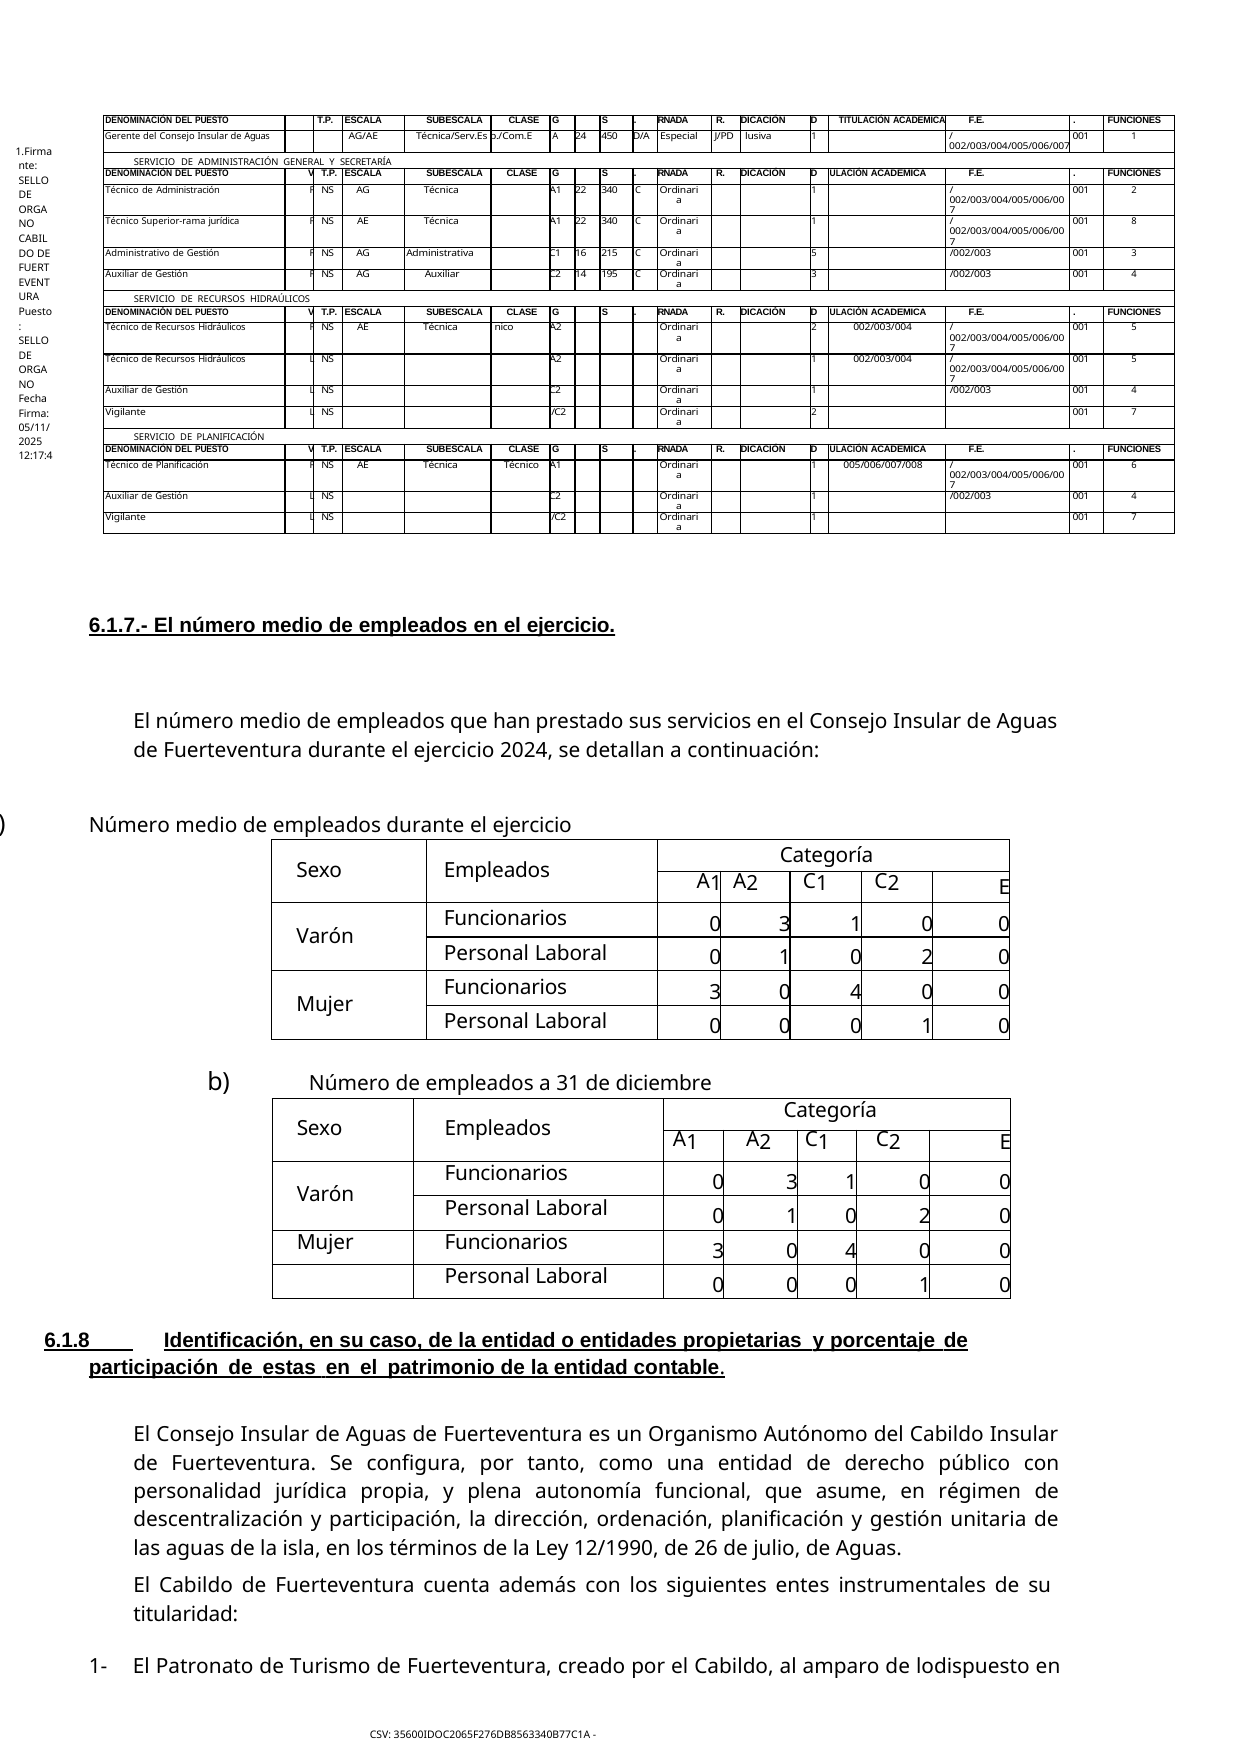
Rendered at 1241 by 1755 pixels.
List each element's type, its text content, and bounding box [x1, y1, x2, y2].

table_cell 2 [811, 407, 828, 427]
table_cell D [811, 445, 828, 459]
table_cell Personal Laboral [427, 1006, 657, 1039]
table_cell 0 [791, 938, 861, 970]
table_header R. [712, 116, 740, 130]
table_cell 0 [724, 1265, 797, 1298]
table_cell 001 [1070, 513, 1103, 533]
table_cell 4 [791, 971, 861, 1005]
table_cell 195 [601, 270, 632, 290]
table_cell C1 [791, 872, 861, 902]
table_cell A2 [724, 1131, 797, 1161]
table_cell 0 [930, 1265, 1010, 1298]
table_header D [811, 116, 828, 130]
list Número medio de empleados durante el ejercicio [0, 805, 1182, 839]
table_cell 001 [1070, 216, 1103, 247]
table_cell 0 [658, 938, 720, 970]
table_cell 0 [791, 1006, 861, 1039]
table_cell A1 [664, 1131, 723, 1161]
table_cell F.E. [946, 307, 1069, 322]
table_cell [741, 355, 810, 384]
table_cell 0 [798, 1265, 856, 1298]
table_cell 7 [1104, 407, 1174, 427]
table_cell NS [314, 355, 342, 384]
table_cell DICACIÓN [741, 445, 810, 459]
table_cell [576, 355, 599, 384]
table_cell [405, 407, 490, 427]
table_cell [634, 386, 657, 406]
table_cell C2 [862, 872, 932, 902]
table_cell [829, 131, 945, 152]
table_cell F [286, 270, 313, 290]
table_cell Varón [273, 1162, 413, 1229]
table_header CLASE [492, 116, 549, 130]
table_cell 1 [721, 938, 789, 970]
table_cell [492, 248, 549, 268]
table_cell 0 [724, 1231, 797, 1264]
table_cell 8 [1104, 216, 1174, 247]
table_cell [492, 185, 549, 215]
table_cell R. [712, 169, 740, 184]
table_cell Técnico Superior-rama jurídica [104, 216, 284, 247]
table_cell C2 [551, 386, 574, 406]
table_cell 2 [857, 1196, 929, 1229]
table_cell 24 [576, 131, 599, 152]
table_cell AE [343, 216, 404, 247]
table_cell [343, 492, 404, 511]
table_cell 1 [811, 185, 828, 215]
table_cell T.P. [314, 445, 342, 459]
table_cell [741, 513, 810, 533]
table_cell [829, 270, 945, 290]
table_header Categoría [664, 1099, 1010, 1129]
table_cell [601, 492, 632, 511]
table_cell 0 [930, 1162, 1010, 1195]
table_cell [405, 513, 490, 533]
subtitle 6.1.7.- El número medio de empleados en el ejercicio. [89, 613, 1182, 637]
table_cell 22 [576, 216, 599, 247]
table_cell [273, 1265, 413, 1298]
table_cell [712, 513, 740, 533]
table_header RNADA [658, 116, 711, 130]
table_cell SERVICIO DE RECURSOS HIDRAÚLICOS [104, 291, 1174, 306]
table_cell S [601, 307, 632, 322]
table_header F.E. [946, 116, 1069, 130]
table_header Sexo [273, 1099, 413, 1161]
table_cell L [286, 492, 313, 511]
table_cell [741, 386, 810, 406]
table_header Sexo [272, 840, 426, 902]
table_cell C2 [551, 270, 574, 290]
table_cell 1 [798, 1162, 856, 1195]
table_cell CLASE [492, 445, 549, 459]
table_cell NS [314, 185, 342, 215]
table_cell Técnica [405, 216, 490, 247]
table_cell G [551, 169, 574, 184]
table_cell Técnico de Recursos Hidráulicos [104, 323, 284, 353]
table_cell 001 [1070, 185, 1103, 215]
table_cell 1 [811, 492, 828, 511]
table_header [576, 116, 599, 130]
table_cell CLASE [492, 169, 549, 184]
table_cell [601, 461, 632, 491]
table_cell /002/003/004/005/006/007 [946, 185, 1069, 215]
table_cell S [601, 169, 632, 184]
table_cell DENOMINACIÓN DEL PUESTO [104, 445, 284, 459]
table_cell F [286, 185, 313, 215]
table_cell Auxiliar [405, 270, 490, 290]
table_cell 5 [1104, 323, 1174, 353]
table_cell Técnica/Serv.Es [405, 131, 490, 152]
table_cell Ordinaria [658, 216, 711, 247]
table_cell D [811, 307, 828, 322]
table_cell 3 [721, 903, 789, 936]
table_cell AG/AE [343, 131, 404, 152]
table_cell Técnico de Planificación [104, 461, 284, 491]
table_header [286, 116, 313, 130]
table_cell DENOMINACIÓN DEL PUESTO [104, 307, 284, 322]
table_header ESCALA [343, 116, 404, 130]
table_cell 001 [1070, 492, 1103, 511]
table_cell C [634, 185, 657, 215]
table_cell /002/003/004/005/006/007 [946, 461, 1069, 491]
table_cell Ordinaria [658, 270, 711, 290]
table_cell [405, 386, 490, 406]
table_cell [634, 461, 657, 491]
table_cell 1 [811, 386, 828, 406]
table_cell 4 [1104, 386, 1174, 406]
table_cell FUNCIONES [1104, 169, 1174, 184]
table_cell [712, 270, 740, 290]
table_cell Auxiliar de Gestión [104, 386, 284, 406]
table_cell 215 [601, 248, 632, 268]
table_cell [576, 445, 599, 459]
table_cell [492, 270, 549, 290]
table_cell Ordinaria [658, 185, 711, 215]
table_cell 4 [798, 1231, 856, 1264]
table_header SUBESCALA [405, 116, 490, 130]
table_cell SERVICIO DE ADMINISTRACIÓN GENERAL Y SECRETARÍA [104, 153, 1174, 168]
table_header DICACIÓN [741, 116, 810, 130]
table_cell /002/003 [946, 270, 1069, 290]
table_cell 7 [1104, 513, 1174, 533]
table_cell 0 [862, 903, 932, 936]
table_cell [601, 407, 632, 427]
table_cell [576, 169, 599, 184]
table_cell 0 [933, 1006, 1009, 1039]
table_cell FUNCIONES [1104, 307, 1174, 322]
table_cell FUNCIONES [1104, 445, 1174, 459]
table_cell 3 [1104, 248, 1174, 268]
table_cell [576, 492, 599, 511]
table_cell Funcionarios [427, 903, 657, 936]
table_cell NS [314, 216, 342, 247]
table_cell /002/003/004/005/006/007 [946, 323, 1069, 353]
table_cell Técnica [405, 461, 490, 491]
table_header G [551, 116, 574, 130]
table_cell RNADA [658, 307, 711, 322]
table_cell G [551, 445, 574, 459]
table_cell nico [492, 323, 549, 353]
table_cell [634, 355, 657, 384]
table_cell C [634, 216, 657, 247]
table_cell R. [712, 307, 740, 322]
table_header Categoría [658, 840, 1009, 871]
table_cell NS [314, 323, 342, 353]
table_cell F [286, 461, 313, 491]
table_cell [741, 248, 810, 268]
table_cell C1 [798, 1131, 856, 1161]
table_cell CLASE [492, 307, 549, 322]
table_cell [576, 307, 599, 322]
table_cell [829, 492, 945, 511]
table_cell [741, 270, 810, 290]
table_cell F [286, 248, 313, 268]
table_cell 001 [1070, 386, 1103, 406]
table_cell A2 [551, 323, 574, 353]
table_cell 001 [1070, 248, 1103, 268]
table_cell C2 [551, 492, 574, 511]
table_cell 4 [1104, 270, 1174, 290]
table_cell 005/006/007/008 [829, 461, 945, 491]
table_cell AG [343, 270, 404, 290]
table_cell 5 [1104, 355, 1174, 384]
table_cell 450 [601, 131, 632, 152]
table_cell NS [314, 270, 342, 290]
table_header Empleados [427, 840, 657, 902]
table_cell [343, 407, 404, 427]
table_cell Especial [658, 131, 711, 152]
table_cell 001 [1070, 323, 1103, 353]
table_cell [741, 461, 810, 491]
table_cell [712, 386, 740, 406]
text El Cabildo de Fuerteventura cuenta además con los siguientes entes instrumentales de su titularidad: [133, 1570, 1053, 1627]
table_cell 0 [664, 1196, 723, 1229]
list Identificación, en su caso, de la entidad o entidades propietarias y porcentaje de participación de estas en el patrimonio de la entidad contable. [44, 1328, 1000, 1381]
table_cell Ordinaria [658, 492, 711, 511]
table_cell [829, 407, 945, 427]
table_cell ULACIÓN ACADEMICA [829, 307, 945, 322]
table_cell ESCALA [343, 169, 404, 184]
table_cell T.P. [314, 169, 342, 184]
table_cell DICACIÓN [741, 307, 810, 322]
table_cell C [634, 270, 657, 290]
table_cell [712, 407, 740, 427]
table_cell [576, 513, 599, 533]
table_cell [576, 407, 599, 427]
table_cell 1 [811, 513, 828, 533]
table_cell Ordinaria [658, 461, 711, 491]
table_cell F [286, 323, 313, 353]
table_cell 2 [811, 323, 828, 353]
table_cell 22 [576, 185, 599, 215]
table_cell 001 [1070, 270, 1103, 290]
table_cell p./Com.E [492, 131, 549, 152]
table_cell 1 [862, 1006, 932, 1039]
table_cell [741, 492, 810, 511]
table_cell S [601, 445, 632, 459]
table_cell /002/003 [946, 248, 1069, 268]
table_cell C [634, 248, 657, 268]
table_cell SERVICIO DE PLANIFICACIÓN [104, 429, 1174, 443]
table_cell [634, 513, 657, 533]
table_cell [741, 185, 810, 215]
table_cell 1 [811, 355, 828, 384]
table_cell A1 [658, 872, 720, 902]
table_cell [712, 248, 740, 268]
table_cell NS [314, 513, 342, 533]
table_cell Ordinaria [658, 355, 711, 384]
table_cell 340 [601, 185, 632, 215]
table_cell /002/003/004/005/006/007 [946, 216, 1069, 247]
table_cell [946, 407, 1069, 427]
table_cell 3 [811, 270, 828, 290]
table_cell AE [343, 323, 404, 353]
table_cell DICACIÓN [741, 169, 810, 184]
table_cell [405, 492, 490, 511]
table_cell J/PD [712, 131, 740, 152]
table_cell AG [343, 248, 404, 268]
table_cell Mujer [272, 971, 426, 1039]
table_cell Personal Laboral [427, 938, 657, 970]
table_cell [634, 323, 657, 353]
table_header S [601, 116, 632, 130]
table_cell 1 [791, 903, 861, 936]
table_cell . [1070, 169, 1103, 184]
table_cell D [811, 169, 828, 184]
table_cell 1 [811, 131, 828, 152]
table_cell 0 [930, 1231, 1010, 1264]
table_cell Auxiliar de Gestión [104, 492, 284, 511]
table_cell [492, 492, 549, 511]
table_cell 0 [933, 903, 1009, 936]
table_cell [712, 216, 740, 247]
table_cell Personal Laboral [414, 1265, 663, 1298]
table_cell [741, 407, 810, 427]
table_cell [829, 386, 945, 406]
table_cell [712, 492, 740, 511]
table_cell 0 [721, 971, 789, 1005]
table_cell Ordinaria [658, 323, 711, 353]
table_cell Administrativo de Gestión [104, 248, 284, 268]
table_cell SUBESCALA [405, 307, 490, 322]
table_cell 001 [1070, 407, 1103, 427]
table_cell 5 [811, 248, 828, 268]
table_cell Técnico de Recursos Hidráulicos [104, 355, 284, 384]
table_cell [712, 323, 740, 353]
table_cell ULACIÓN ACADEMICA [829, 445, 945, 459]
table_cell 0 [798, 1196, 856, 1229]
table_cell Técnica [405, 185, 490, 215]
table_cell . [1070, 307, 1103, 322]
table_cell 3 [724, 1162, 797, 1195]
table_cell 16 [576, 248, 599, 268]
table_cell NS [314, 407, 342, 427]
table_cell Mujer [273, 1231, 413, 1264]
table_cell [741, 323, 810, 353]
table_cell 2 [1104, 185, 1174, 215]
table_cell Vigilante [104, 407, 284, 427]
table_header DENOMINACIÓN DEL PUESTO [104, 116, 284, 130]
table_cell [576, 323, 599, 353]
table_cell [286, 131, 313, 152]
text 1.Firmante: SELLO DE ORGANO CABILDO DE FUERTEVENTURA Puesto: SELLO DE ORGANO [15, 144, 54, 391]
table_cell NS [314, 492, 342, 511]
table_cell D/A [634, 131, 657, 152]
table_cell [946, 513, 1069, 533]
table_cell F.E. [946, 445, 1069, 459]
table_cell L [286, 355, 313, 384]
table_cell 4 [1104, 492, 1174, 511]
table_cell 0 [933, 971, 1009, 1005]
table_cell 2 [862, 938, 932, 970]
table_cell L [286, 407, 313, 427]
table_cell A1 [551, 216, 574, 247]
table_header TITULACIÓN ACADEMICA [829, 116, 945, 130]
table_cell . [634, 307, 657, 322]
table_cell ESCALA [343, 445, 404, 459]
table_cell C2 [857, 1131, 929, 1161]
table_cell Varón [272, 903, 426, 970]
table_cell 0 [933, 938, 1009, 970]
table_cell Gerente del Consejo Insular de Aguas [104, 131, 284, 152]
table_cell Ordinaria [658, 386, 711, 406]
table_cell [601, 323, 632, 353]
table_cell F [286, 216, 313, 247]
table_cell NS [314, 461, 342, 491]
table_cell . [1070, 445, 1103, 459]
table_cell 001 [1070, 461, 1103, 491]
table_cell V [286, 169, 313, 184]
table_cell [829, 513, 945, 533]
table_cell /C2 [551, 513, 574, 533]
table_cell . [634, 445, 657, 459]
table_cell lusiva [741, 131, 810, 152]
table_cell E [930, 1131, 1010, 1161]
table_cell [343, 386, 404, 406]
table_cell 1 [811, 461, 828, 491]
table_cell Personal Laboral [414, 1196, 663, 1229]
table_cell NS [314, 248, 342, 268]
table_cell 002/003/004 [829, 355, 945, 384]
table_cell 002/003/004 [829, 323, 945, 353]
table_cell 0 [862, 971, 932, 1005]
table_cell /002/003/004/005/006/007 [946, 355, 1069, 384]
table_cell [343, 355, 404, 384]
table_cell 3 [658, 971, 720, 1005]
table_cell 14 [576, 270, 599, 290]
table_cell RNADA [658, 169, 711, 184]
table_cell [492, 355, 549, 384]
table_cell 1 [724, 1196, 797, 1229]
table_cell L [286, 513, 313, 533]
text El Consejo Insular de Aguas de Fuerteventura es un Organismo Autónomo del Cabildo Insular de Fuerteventura. Se configura, por tanto, como una entidad de derecho público con personalidad jurídica propia, y plena autonomía funcional, que asume, en régimen de descentralización y participación, la dirección, ordenación, planificación y gestión unitaria de las aguas de la isla, en los términos de la Ley 12/1990, de 26 de julio, de Aguas. [133, 1419, 1060, 1561]
table_cell 0 [658, 1006, 720, 1039]
table_cell 0 [857, 1231, 929, 1264]
table_cell [634, 407, 657, 427]
table_cell Funcionarios [414, 1162, 663, 1195]
table_cell [576, 461, 599, 491]
table_cell Técnico [492, 461, 549, 491]
table_cell [601, 355, 632, 384]
table_cell AE [343, 461, 404, 491]
table_header T.P. [314, 116, 342, 130]
list Número de empleados a 31 de diciembre [207, 1064, 1182, 1098]
table_cell R. [712, 445, 740, 459]
table_cell F.E. [946, 169, 1069, 184]
table_cell /002/003 [946, 386, 1069, 406]
table_cell 0 [664, 1162, 723, 1195]
table_cell A1 [551, 185, 574, 215]
table_cell 0 [930, 1196, 1010, 1229]
table_cell 1 [857, 1265, 929, 1298]
table_cell 3 [664, 1231, 723, 1264]
table_cell [492, 386, 549, 406]
table_cell [829, 185, 945, 215]
table_cell [492, 407, 549, 427]
table_cell 001 [1070, 131, 1103, 152]
table_cell [634, 492, 657, 511]
table_cell AG [343, 185, 404, 215]
table_cell [712, 355, 740, 384]
table_cell /002/003/004/005/006/007 [946, 131, 1069, 152]
table_cell [492, 216, 549, 247]
table_cell C1 [551, 248, 574, 268]
table_header . [1070, 116, 1103, 130]
table_cell NS [314, 386, 342, 406]
table_cell Ordinaria [658, 513, 711, 533]
table_cell Funcionarios [414, 1231, 663, 1264]
table_cell L [286, 386, 313, 406]
text Fecha Firma: 05/11/2025 12:17:45 [18, 392, 54, 462]
table_cell [601, 386, 632, 406]
table_header FUNCIONES [1104, 116, 1174, 130]
table_cell 1 [1104, 131, 1174, 152]
table_cell ESCALA [343, 307, 404, 322]
table_cell [829, 216, 945, 247]
table_cell SUBESCALA [405, 169, 490, 184]
table_cell 6 [1104, 461, 1174, 491]
table_cell [741, 216, 810, 247]
table_cell A2 [721, 872, 789, 902]
table_header . [634, 116, 657, 130]
table_cell 0 [658, 903, 720, 936]
table_cell 0 [857, 1162, 929, 1195]
table_cell 340 [601, 216, 632, 247]
table_cell 0 [664, 1265, 723, 1298]
table_cell [343, 513, 404, 533]
table_cell RNADA [658, 445, 711, 459]
table_cell /002/003 [946, 492, 1069, 511]
table_cell [829, 248, 945, 268]
table_cell A [551, 131, 574, 152]
list El Patronato de Turismo de Fuerteventura, creado por el Cabildo, al amparo de lodispuesto en [88, 1651, 1061, 1679]
table_cell 1 [811, 216, 828, 247]
table_cell Vigilante [104, 513, 284, 533]
table_cell 0 [721, 1006, 789, 1039]
table_cell /C2 [551, 407, 574, 427]
table_cell Técnica [405, 323, 490, 353]
table_cell A2 [551, 355, 574, 384]
text El número medio de empleados que han prestado sus servicios en el Consejo Insular de Aguas de Fuerteventura durante el ejercicio 2024, se detallan a continuación: [133, 707, 1076, 763]
table_cell [576, 386, 599, 406]
table_cell 001 [1070, 355, 1103, 384]
table_cell SUBESCALA [405, 445, 490, 459]
table_cell [314, 131, 342, 152]
table_cell [492, 513, 549, 533]
table_cell Ordinaria [658, 407, 711, 427]
table_cell Administrativa [405, 248, 490, 268]
table_cell Ordinaria [658, 248, 711, 268]
table_cell [712, 461, 740, 491]
table_cell V [286, 445, 313, 459]
table_cell G [551, 307, 574, 322]
table_cell T.P. [314, 307, 342, 322]
table_cell A1 [551, 461, 574, 491]
table_cell Auxiliar de Gestión [104, 270, 284, 290]
table_cell [601, 513, 632, 533]
table_header Empleados [414, 1099, 663, 1161]
table_cell [712, 185, 740, 215]
table_cell Funcionarios [427, 971, 657, 1005]
table_cell DENOMINACIÓN DEL PUESTO [104, 169, 284, 184]
table_cell Técnico de Administración [104, 185, 284, 215]
table_cell V [286, 307, 313, 322]
table_cell ULACIÓN ACADEMICA [829, 169, 945, 184]
table_cell [405, 355, 490, 384]
table_cell . [634, 169, 657, 184]
table_cell E [933, 872, 1009, 902]
